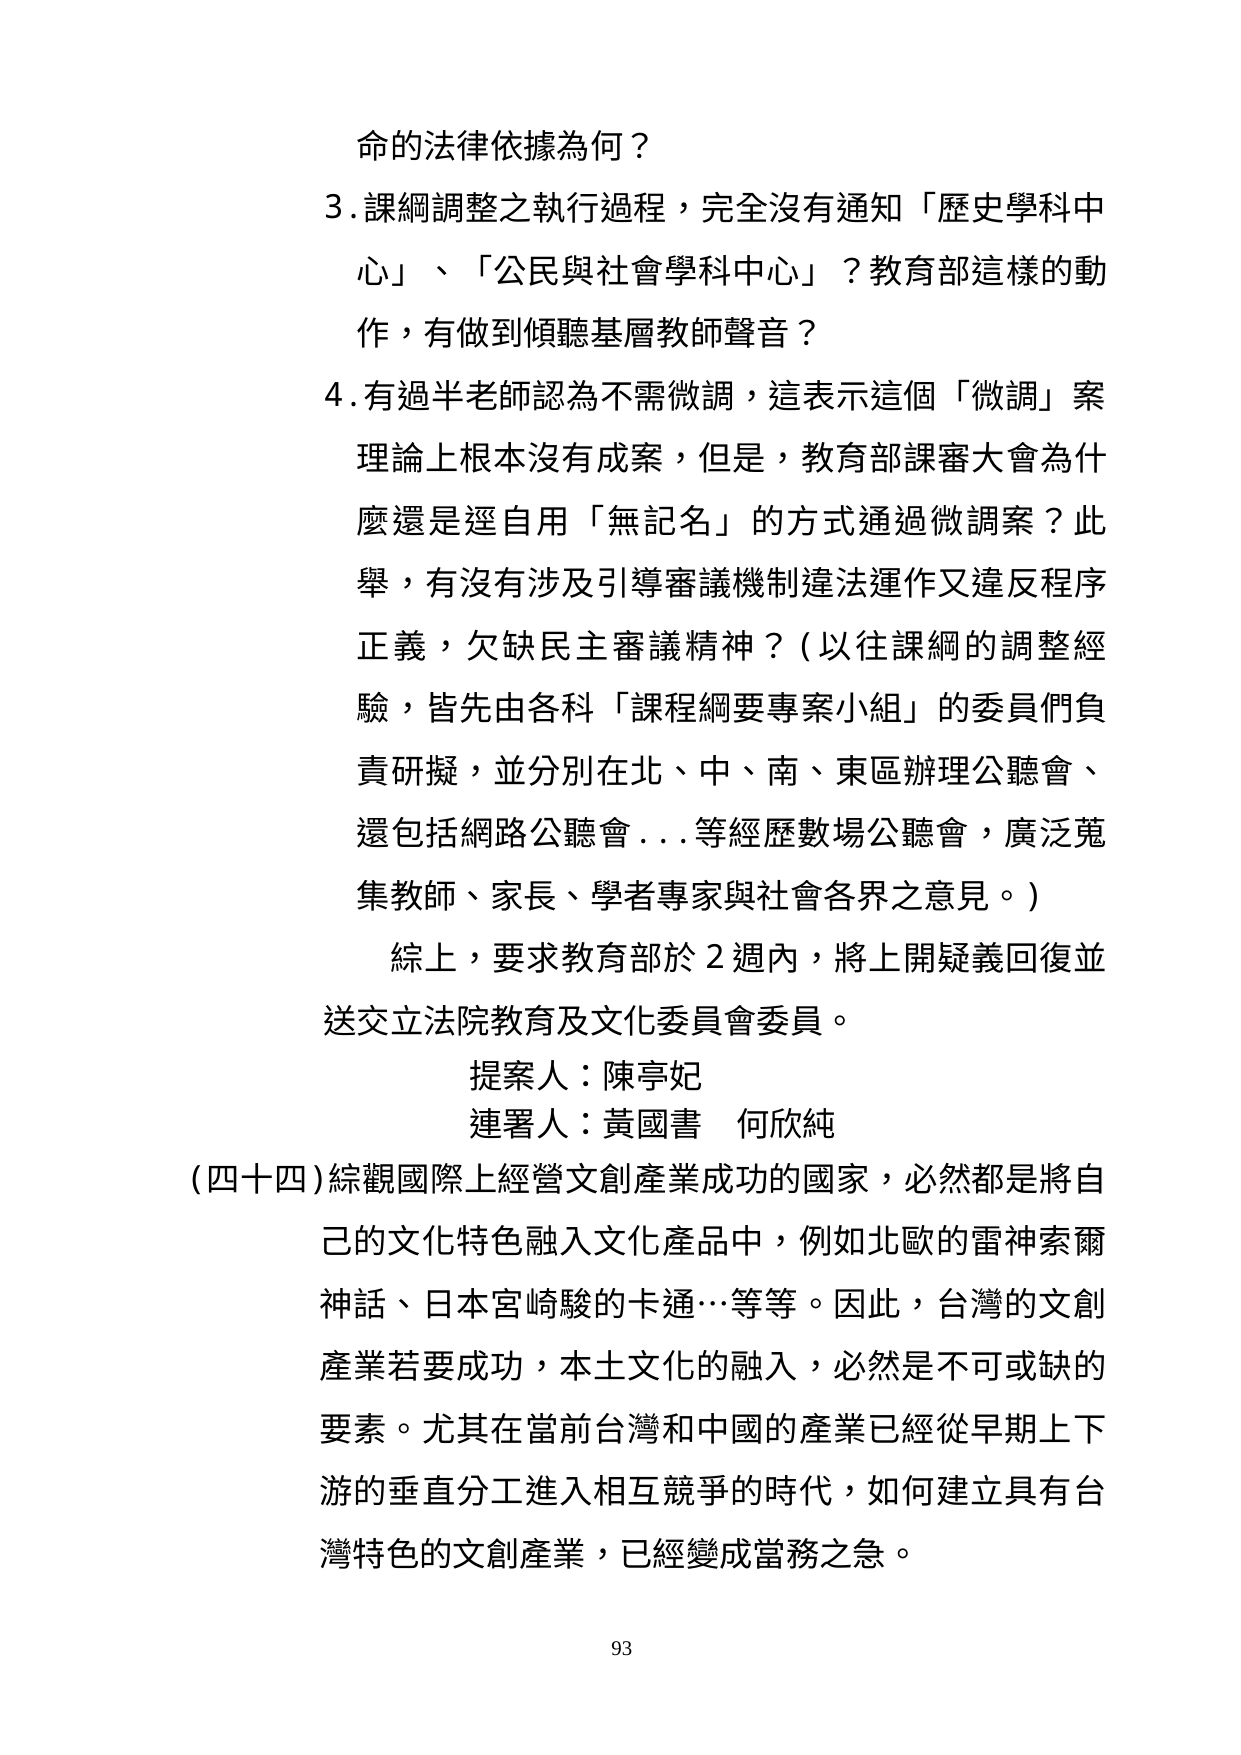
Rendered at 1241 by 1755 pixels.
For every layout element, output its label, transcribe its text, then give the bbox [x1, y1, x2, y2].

text 綜上，要求教育部於2週內，將上開疑義回復並送交立法院教育及文化委員會委員。 [323, 925, 1107, 1050]
text 3.課綱調整之執行過程，完全沒有通知「歷史學科中心」、「公民與社會學科中心」？教育部這樣的動作，有做到傾聽基層教師聲音？ [323, 175, 1107, 362]
text (四十四)綜觀國際上經營文創產業成功的國家，必然都是將自己的文化特色融入文化產品中，例如北歐的雷神索爾神話、日本宮崎駿的卡通…等等。因此，台灣的文創產業若要成功，本土文化的融入，必然是不可或缺的要素。尤其在當前台灣和中國的產業已經從早期上下游的垂直分工進入相互競爭的時代，如何建立具有台灣特色的文創產業，已經變成當務之急。 [186, 1146, 1107, 1583]
text 命的法律依據為何？ [323, 112, 1107, 175]
text 4.有過半老師認為不需微調，這表示這個「微調」案理論上根本沒有成案，但是，教育部課審大會為什麼還是逕自用「無記名」的方式通過微調案？此舉，有沒有涉及引導審議機制違法運作又違反程序正義，欠缺民主審議精神？(以往課綱的調整經驗，皆先由各科「課程綱要專案小組」的委員們負責研擬，並分別在北、中、南、東區辦理公聽會、還包括網路公聽會...等經歷數場公聽會，廣泛蒐集教師、家長、學者專家與社會各界之意見。) [323, 362, 1107, 925]
text 連署人：黃國書 何欣純 [136, 1098, 1107, 1146]
text 提案人：陳亭妃 [136, 1050, 1107, 1098]
